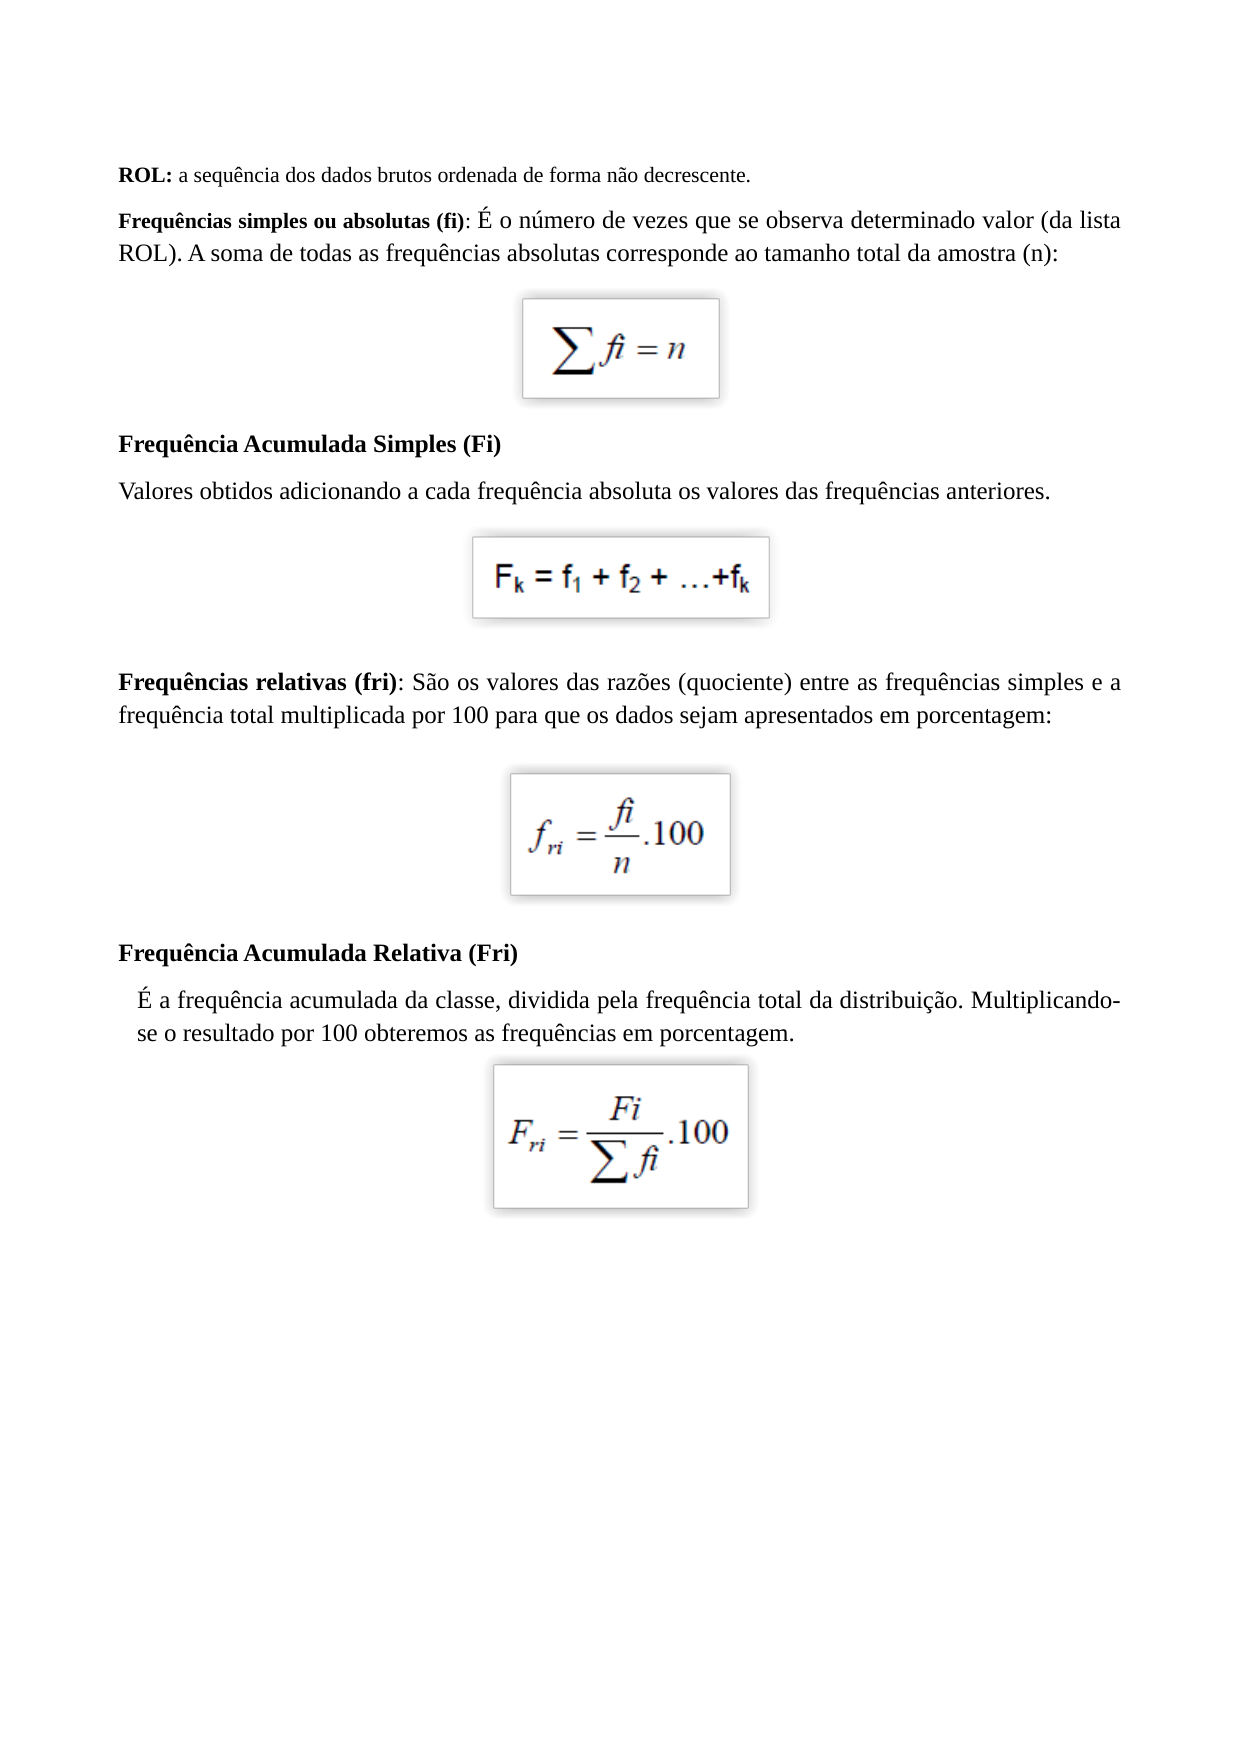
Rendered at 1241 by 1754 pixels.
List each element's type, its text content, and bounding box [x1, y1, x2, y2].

picture [509, 285, 732, 411]
text Valores obtidos adicionando a cada frequência absoluta os valores das frequências anteriores. [118, 476, 1122, 505]
text Frequências simples ou absolutas (fi): É o número de vezes que se observa determinado valor (da lista ROL). A soma de todas as frequências absolutas corresponde ao tamanho total da amostra (n): [118, 205, 1122, 267]
text Frequências relativas (fri): São os valores das razões (quociente) entre as frequências simples e a frequência total multiplicada por 100 para que os dados sejam apresentados em porcentagem: [118, 667, 1122, 728]
picture [497, 760, 743, 908]
picture [480, 1051, 760, 1221]
text Frequência Acumulada Simples (Fi) [118, 429, 1122, 457]
picture [459, 523, 782, 631]
text Frequência Acumulada Relativa (Fri) [118, 938, 1122, 966]
text ROL: a sequência dos dados brutos ordenada de forma não decrescente. [118, 162, 1122, 187]
text É a frequência acumulada da classe, dividida pela frequência total da distribuição. Multiplicando-se o resultado por 100 obteremos as frequências em porcentagem. [137, 985, 1122, 1047]
